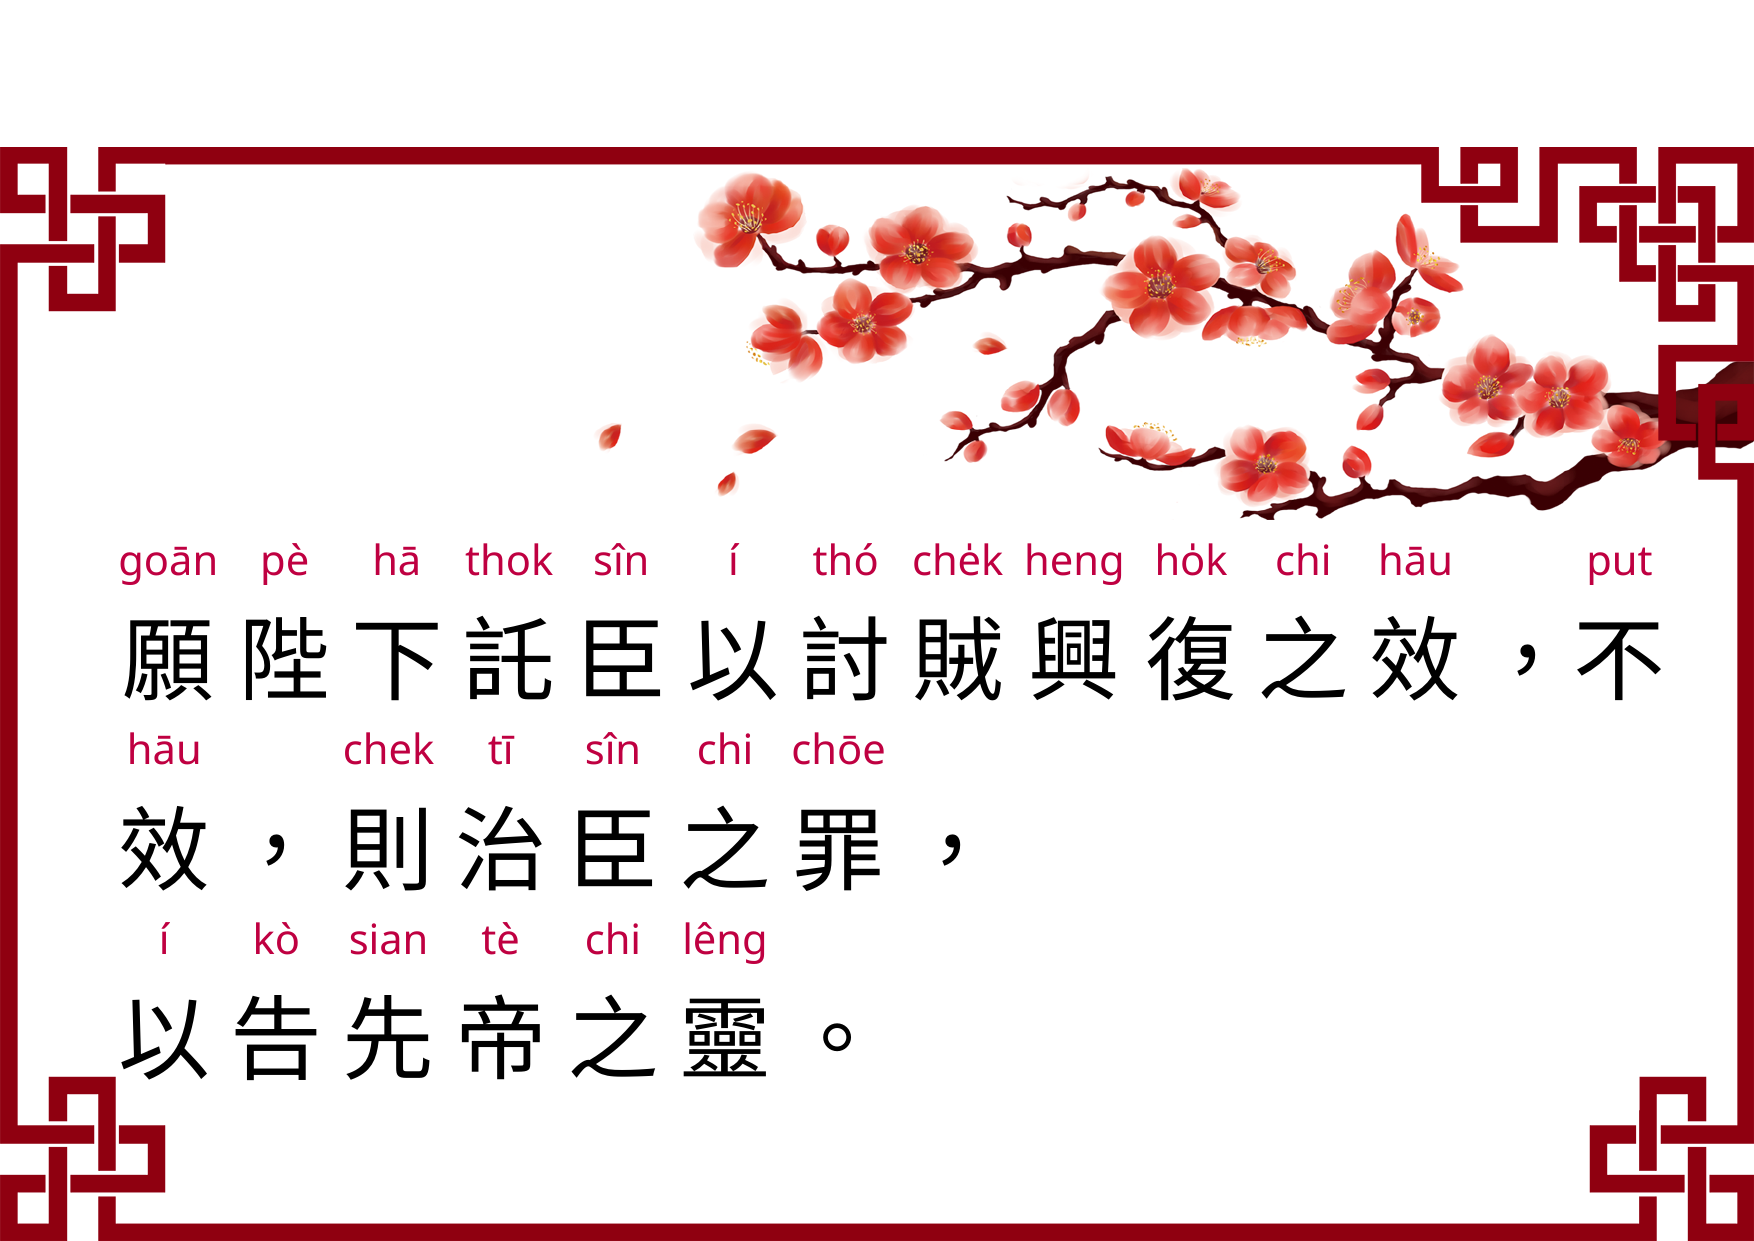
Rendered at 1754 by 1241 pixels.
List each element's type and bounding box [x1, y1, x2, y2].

picture [0, 147, 1754, 1241]
